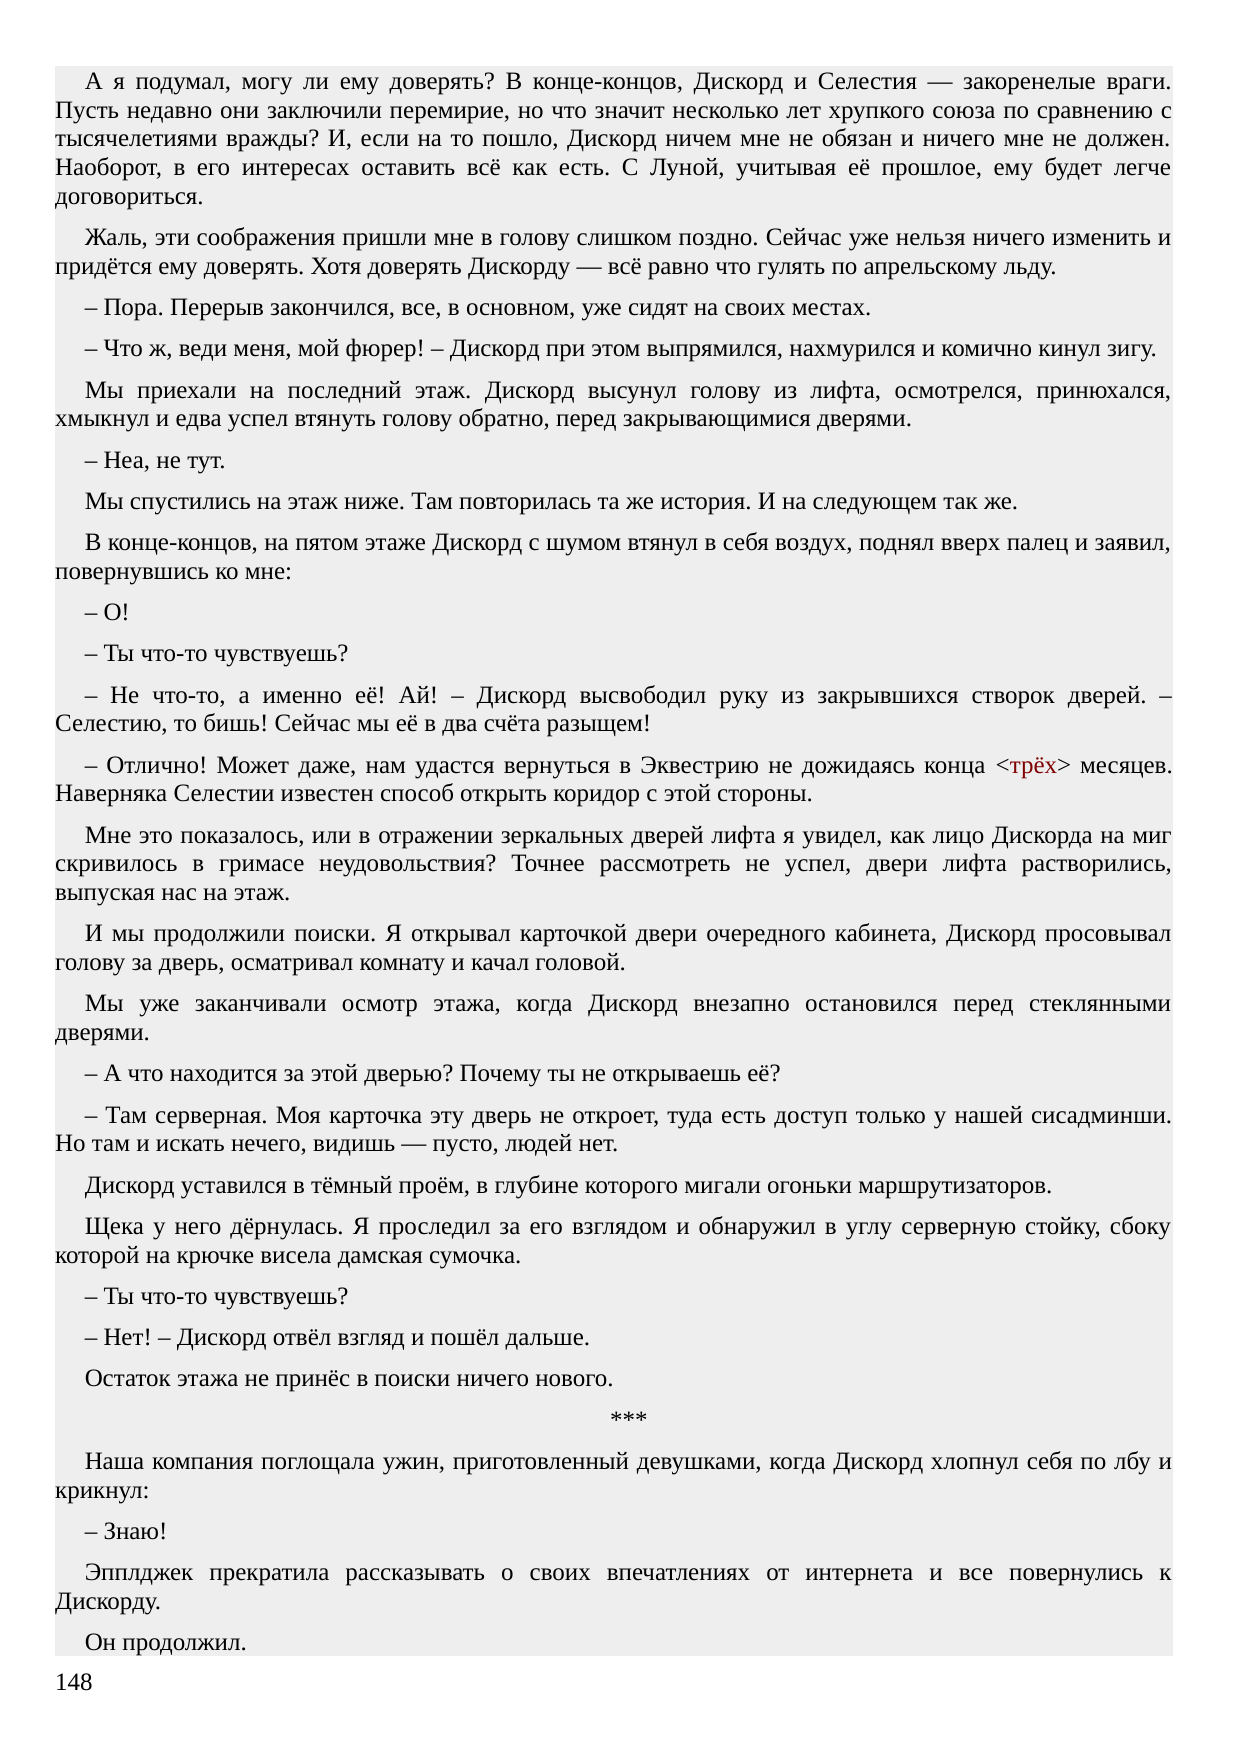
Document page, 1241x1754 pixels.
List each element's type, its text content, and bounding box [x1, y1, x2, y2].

text Мне это показалось, или в отражении зеркальных дверей лифта я увидел, как лицо Дискорда на миг скривилось в гримасе неудовольствия? Точнее рассмотреть не успел, двери лифта растворились, выпуская нас на этаж. [55, 820, 1173, 906]
text Щека у него дёрнулась. Я проследил за его взглядом и обнаружил в углу серверную стойку, сбоку которой на крючке висела дамская сумочка. [55, 1211, 1173, 1268]
text *** [55, 1405, 1173, 1433]
text Жаль, эти соображения пришли мне в голову слишком поздно. Сейчас уже нельзя ничего изменить и придётся ему доверять. Хотя доверять Дискорду — всё равно что гулять по апрельскому льду. [55, 222, 1173, 280]
text Остаток этажа не принёс в поиски ничего нового. [55, 1363, 1173, 1392]
text – Знаю! [55, 1516, 1173, 1545]
text Наша компания поглощала ужин, приготовленный девушками, когда Дискорд хлопнул себя по лбу и крикнул: [55, 1446, 1173, 1503]
text – Там серверная. Моя карточка эту дверь не откроет, туда есть доступ только у нашей сисадминши. Но там и искать нечего, видишь — пусто, людей нет. [55, 1100, 1173, 1157]
text – Нет! – Дискорд отвёл взгляд и пошёл дальше. [55, 1322, 1173, 1351]
text Он продолжил. [55, 1627, 1173, 1656]
text Дискорд уставился в тёмный проём, в глубине которого мигали огоньки маршрутизаторов. [55, 1170, 1173, 1198]
text – Ты что-то чувствуешь? [55, 638, 1173, 667]
text – Пора. Перерыв закончился, все, в основном, уже сидят на своих местах. [55, 292, 1173, 321]
text Эпплджек прекратила рассказывать о своих впечатлениях от интернета и все повернулись к Дискорду. [55, 1557, 1173, 1615]
text В конце-концов, на пятом этаже Дискорд с шумом втянул в себя воздух, поднял вверх палец и заявил, повернувшись ко мне: [55, 527, 1173, 585]
text – Отлично! Может даже, нам удастся вернуться в Эквестрию не дожидаясь конца <трёх> месяцев. Наверняка Селестии известен способ открыть коридор с этой стороны. [55, 750, 1173, 807]
text И мы продолжили поиски. Я открывал карточкой двери очередного кабинета, Дискорд просовывал голову за дверь, осматривал комнату и качал головой. [55, 918, 1173, 976]
text – Неа, не тут. [55, 445, 1173, 473]
text – Ты что-то чувствуешь? [55, 1281, 1173, 1310]
text Мы уже заканчивали осмотр этажа, когда Дискорд внезапно остановился перед стеклянными дверями. [55, 988, 1173, 1046]
text А я подумал, могу ли ему доверять? В конце-концов, Дискорд и Селестия — закоренелые враги. Пусть недавно они заключили перемирие, но что значит несколько лет хрупкого союза по сравнению с тысячелетиями вражды? И, если на то пошло, Дискорд ничем мне не обязан и ничего мне не должен. Наоборот, в его интересах оставить всё как есть. С Луной, учитывая её прошлое, ему будет легче договориться. [55, 66, 1173, 210]
text – А что находится за этой дверью? Почему ты не открываешь её? [55, 1058, 1173, 1087]
text – О! [55, 597, 1173, 626]
text Мы спустились на этаж ниже. Там повторилась та же история. И на следующем так же. [55, 486, 1173, 515]
text Мы приехали на последний этаж. Дискорд высунул голову из лифта, осмотрелся, принюхался, хмыкнул и едва успел втянуть голову обратно, перед закрывающимися дверями. [55, 375, 1173, 432]
text – Что ж, веди меня, мой фюрер! – Дискорд при этом выпрямился, нахмурился и комично кинул зигу. [55, 333, 1173, 362]
text – Не что-то, а именно её! Ай! – Дискорд высвободил руку из закрывшихся створок дверей. – Селестию, то бишь! Сейчас мы её в два счёта разыщем! [55, 680, 1173, 737]
